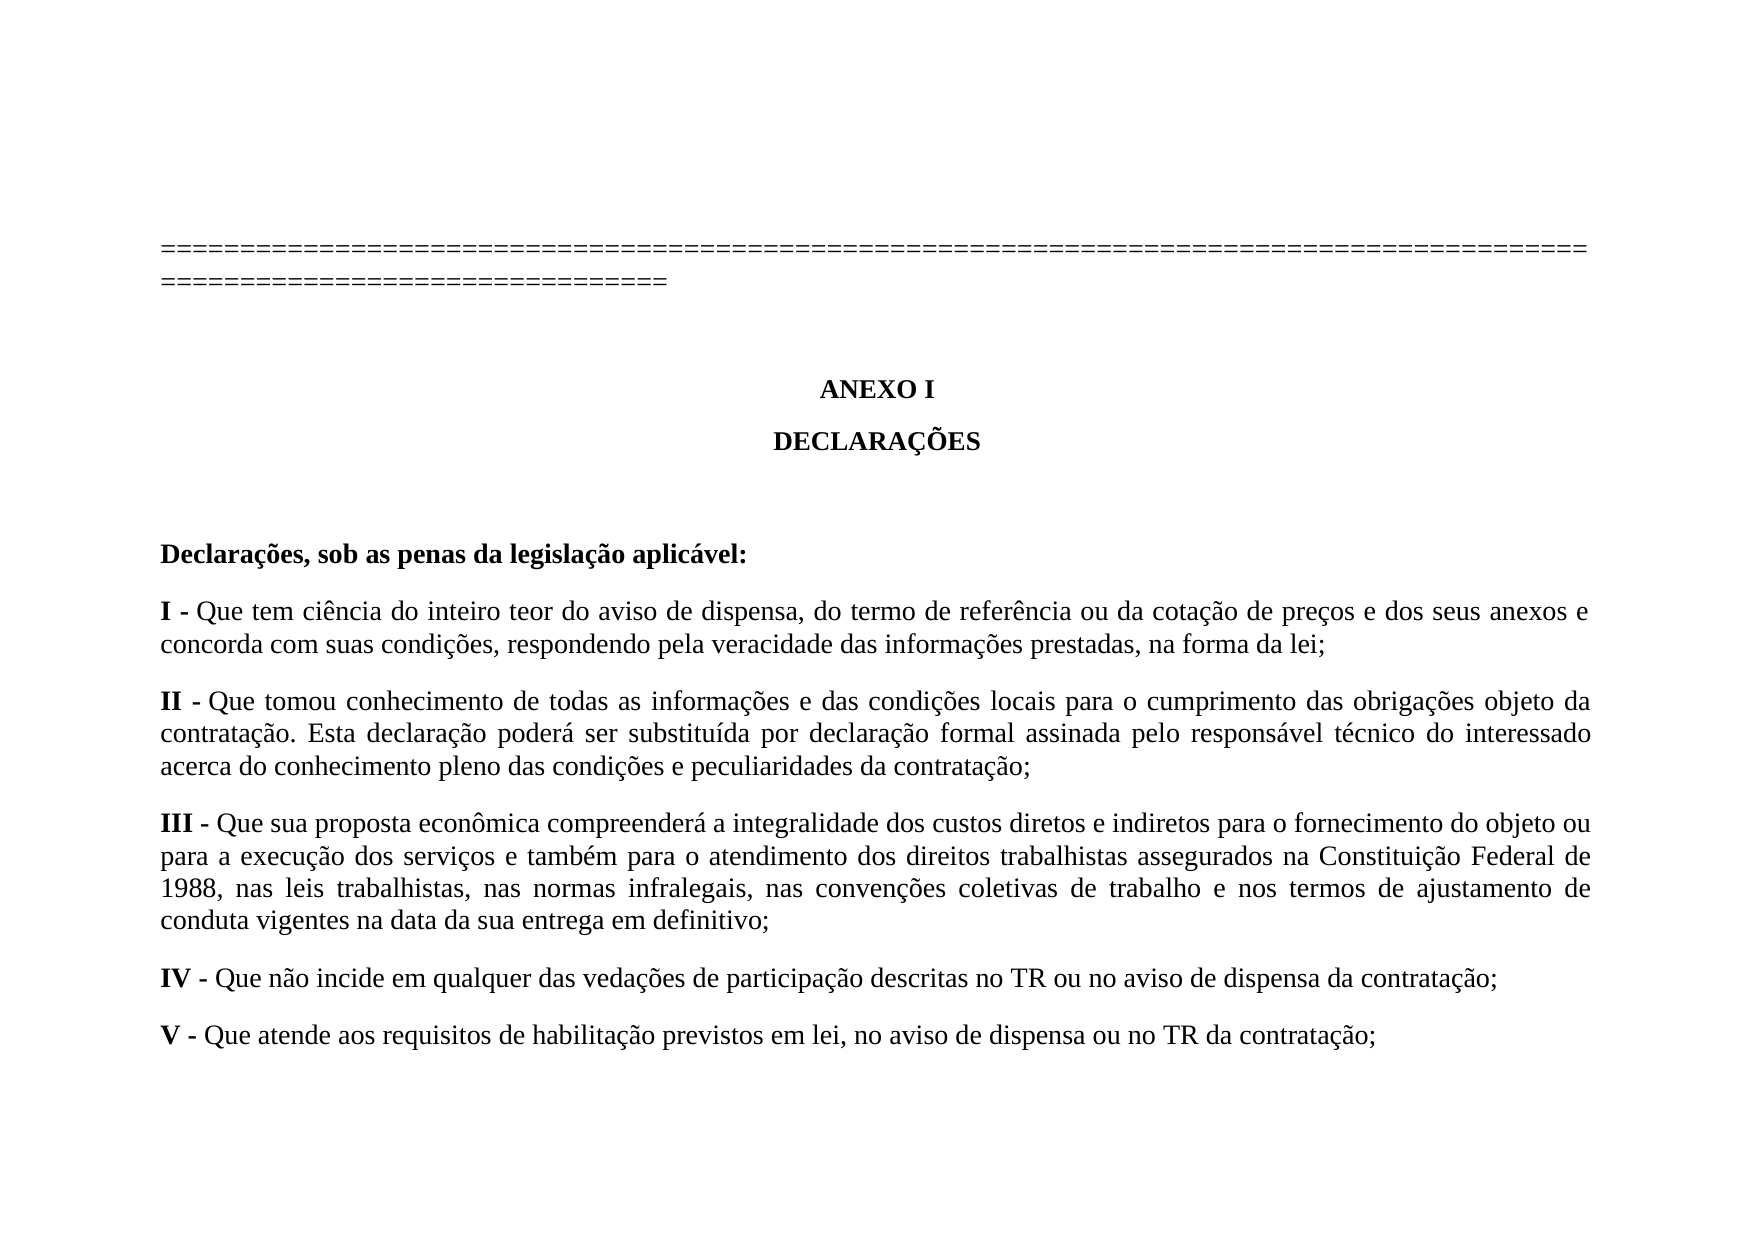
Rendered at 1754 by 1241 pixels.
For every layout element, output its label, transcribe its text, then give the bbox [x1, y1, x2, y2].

text I - Que tem ciência do inteiro teor do aviso de dispensa, do termo de referência ou da cotação de preços e dos seus anexos e concorda com suas condições, respondendo pela veracidade das informações prestadas, na forma da lei; [160, 594, 1594, 659]
text V - Que atende aos requisitos de habilitação previstos em lei, no aviso de dispensa ou no TR da contratação; [160, 1018, 1594, 1051]
text DECLARAÇÕES [148, 425, 1606, 457]
text IV - Que não incide em qualquer das vedações de participação descritas no TR ou no aviso de dispensa da contratação; [160, 961, 1594, 993]
text III - Que sua proposta econômica compreenderá a integralidade dos custos diretos e indiretos para o fornecimento do objeto ou para a execução dos serviços e também para o atendimento dos direitos trabalhistas assegurados na Constituição Federal de 1988, nas leis trabalhistas, nas normas infralegais, nas convenções coletivas de trabalho e nos termos de ajustamento de conduta vigentes na data da sua entrega em definitivo; [160, 806, 1594, 936]
text ========================================================================================================================== [160, 232, 1594, 297]
text ANEXO I [148, 373, 1606, 404]
text Declarações, sob as penas da legislação aplicável: [160, 537, 1594, 569]
text II - Que tomou conhecimento de todas as informações e das condições locais para o cumprimento das obrigações objeto da contratação. Esta declaração poderá ser substituída por declaração formal assinada pelo responsável técnico do interessado acerca do conhecimento pleno das condições e peculiaridades da contratação; [160, 684, 1594, 781]
